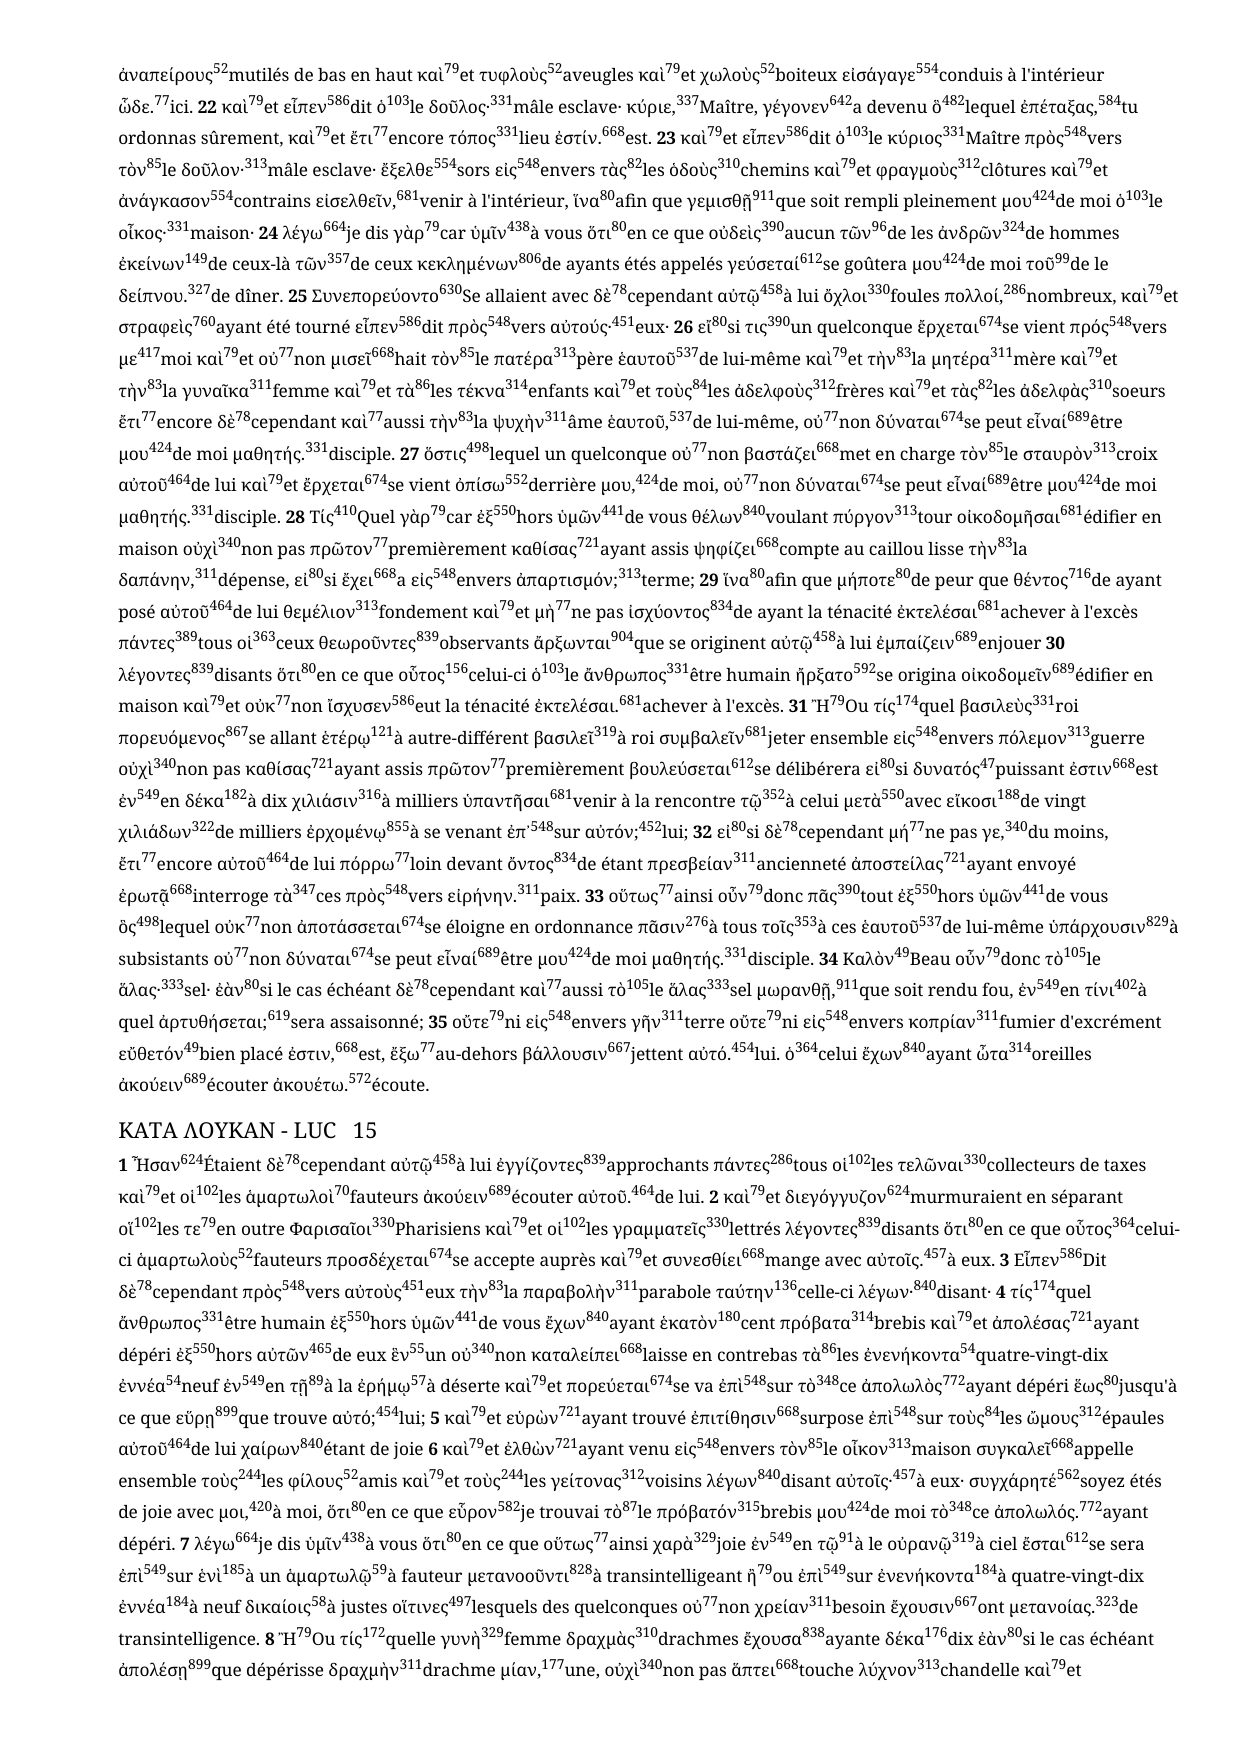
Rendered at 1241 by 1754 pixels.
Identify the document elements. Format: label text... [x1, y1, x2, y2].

text ΚΑΤΑ ΛΟΥΚΑΝ - LUC 15 [118, 1115, 1181, 1145]
text 1 Καὶ79Et ἐγένετο592se devint ἐν549en τῷ354à ce ἐλθεῖν681venir αὐτὸν452lui εἰς548envers οἶκόν313maison τινος384de un quelconque τῶν96de les ἀρχόντων324de chefs [τῶν]96[de les] Φαρισαίων324de Pharisiens σαββάτῳ321à sabbat φαγεῖν681manger ἄρτον313pain καὶ79et αὐτοὶ468eux ἦσαν624étaient παρατηρούμενοι866se épiants αὐτόν.452lui. 2 Καὶ79Et ἰδοὺ306voici ἄνθρωπός331être humain τις287un quelconque ἦν625était ὑδρωπικὸς22hydropique ἔμπροσθεν552en devers αὐτοῦ.464de lui. 3 καὶ79et ἀποκριθεὶς760ayant été répondu ὁ103le Ἰησοῦς331Iésous εἶπεν586dit πρὸς548vers τοὺς84les νομικοὺς52légistes καὶ79et Φαρισαίους312Pharisiens λέγων·840disant· ἔξεστιν668est permis τῷ93à le σαββάτῳ321à sabbat θεραπεῦσαι681soigner ἢ79ou οὔ;77non; 4 οἱ468ceux δὲ78cependant ἡσύχασαν.585tranquillisèrent. καὶ79et ἐπιλαβόμενος740se ayant emparé ἰάσατο592se guérit αὐτὸν452lui καὶ79et ἀπέλυσεν.586délia au loin. 5 καὶ79et πρὸς548vers αὐτοὺς451eux εἶπεν·586dit· τίνος405de quel ὑμῶν441de vous υἱὸς331fils ἢ79ou βοῦς331boeuf εἰς548envers φρέαρ315puits πεσεῖται,612se tombera, καὶ79et οὐκ340non εὐθέως77directement ἀνασπάσει606retirera αὐτὸν452lui ἐν549en ἡμέρᾳ317à journée τοῦ99de le σαββάτου;327de sabbat; 6 καὶ79et οὐκ77non ἴσχυσαν585eurent la ténacité ἀνταποκριθῆναι683être répondu contre πρὸς548vers ταῦτα.347ces-ci. 7 Ἔλεγεν625Disait δὲ78cependant πρὸς548vers τοὺς345ceux κεκλημένους795ayants étés appelés παραβολήν,311parabole, ἐπέχων840ayant sur πῶς80comment? τὰς82les πρωτοκλισίας310premières places de clinaisons ἐξελέγοντο,630se élisaient, λέγων840disant πρὸς548vers αὐτούς·451eux· 8 ὅταν80lorsque le cas échéant κληθῇς909que tu sois appelé ὑπό550sous τινος384de un quelconque εἰς548envers γάμους,312mariages, μὴ77ne pas κατακλιθῇς909que tu sois cliné de haut en bas εἰς548envers τὴν83la πρωτοκλισίαν,311première place de clinaison, μήποτε80de peur que ἐντιμότερός71plus honorable σου442de toi ᾖ921que soit κεκλημένος813ayant été appelé ὑπ᾽550sous αὐτοῦ,464de lui, 9 καὶ79et ἐλθὼν721ayant venu ὁ364celui σὲ437toi καὶ79et αὐτὸν452lui καλέσας721ayant appelé ἐρεῖ606dira σοι·439à toi· δὸς554donne τούτῳ352à celui-ci τόπον,313lieu, καὶ79et τότε77alors ἄρξῃ903que tu te origines μετὰ550avec αἰσχύνης323de honte τὸν85le ἔσχατον202dernier τόπον313lieu κατέχειν.689tenir de haut en bas. 10 ἀλλ᾽79mais ὅταν80lorsque le cas échéant κληθῇς,909que tu sois appelé, πορευθεὶς760ayant été allé ἀνάπεσε554tombe de bas en haut εἰς548envers τὸν85le ἔσχατον202dernier τόπον,313lieu, ἵνα80afin que ὅταν80lorsque le cas échéant ἔλθῃ899que vienne ὁ364celui κεκληκώς783ayant appelé σε437toi ἐρεῖ606dira σοι·439à toi· φίλε,76ami, προσανάβηθι554monte auprès ἀνώτερον·77plus en haut· τότε77alors ἔσται612se sera σοι439à toi δόξα329gloire ἐνώπιον552en devant πάντων383de tous τῶν357de ceux συνανακειμένων860de se couchants de bas en haut ensemble σοι.439à toi. 11 ὅτι80en ce que πᾶς390tout ὁ364celui ὑψῶν840haussant ἑαυτὸν528lui-même ταπεινωθήσεται,619sera baissé, καὶ79et ὁ364celui ταπεινῶν840baissant ἑαυτὸν528lui-même ὑψωθήσεται.619sera haussé. 12 Ἔλεγεν625Disait δὲ78cependant καὶ77aussi τῷ352à celui κεκληκότι774à ayant appelé αὐτόν·452lui· ὅταν80lorsque le cas échéant ποιῇς919que tu fasses ἄριστον315déjeuner ἢ79ou δεῖπνον,315dîner, μὴ77ne pas φώνει570voixe τοὺς84les φίλους52amis σου442de toi μηδὲ79ni cependant τοὺς84les ἀδελφούς312frères σου442de toi μηδὲ79ni cependant τοὺς84les συγγενεῖς52congénitaux σου442de toi μηδὲ79ni cependant γείτονας312voisins πλουσίους,3riches, μήποτε80de peur que καὶ77aussi αὐτοὶ468eux ἀντικαλέσωσίν898que invitent en retour σε437toi καὶ79et γένηται905que se devienne ἀνταπόδομά333acte de rétribution σοι.439à toi. 13 ἀλλ᾽79mais ὅταν80lorsque le cas échéant δοχὴν311acceptation ποιῇς,919que tu fasses, κάλει570appelle πτωχούς,52pauvres, ἀναπείρους,52mutilés de bas en haut, χωλούς,52boiteux, τυφλούς·52aveugles· 14 καὶ79et μακάριος47bienheureux ἔσῃ,610tu te seras, ὅτι80en ce que οὐκ77non ἔχουσιν667ont ἀνταποδοῦναί681redonner en échange σοι,439à toi, ἀνταποδοθήσεται619sera redonné en échange γάρ79car σοι439à toi ἐν549en τῇ89à la ἀναστάσει317à redressement τῶν96de les δικαίων.64de justes. 15 Ἀκούσας721Ayant écouté δέ78cependant τις390un quelconque τῶν357de ceux συνανακειμένων860de se couchants de bas en haut ensemble ταῦτα347ces-ci εἶπεν586dit αὐτῷ·458à lui· μακάριος47bienheureux ὅστις498lequel un quelconque φάγεται612se mangera ἄρτον313pain ἐν549en τῇ89à la βασιλείᾳ317à royauté τοῦ97de le θεοῦ.325de Dieu. 16 Ὁ469Celui δὲ78cependant εἶπεν586dit αὐτῷ·458à lui· ἄνθρωπός331être humain τις287un quelconque ἐποίει625faisait δεῖπνον315dîner μέγα,6grand, καὶ79et ἐκάλεσεν586appela πολλοὺς372nombreux 17 καὶ79et ἀπέστειλεν586envoya τὸν85le δοῦλον313mâle esclave αὐτοῦ464de lui τῇ89à la ὥρᾳ317à heure τοῦ99de le δείπνου327de dîner εἰπεῖν681dire τοῖς351à ceux κεκλημένοις·800à ayants étés appelés· ἔρχεσθε,573que vous vous venez, ὅτι80en ce que ἤδη77déjà ἕτοιμά48prêts ἐστιν.668est. 18 καὶ79et ἤρξαντο591se originèrent ἀπὸ550au loin μιᾶς63de une πάντες389tous παραιτεῖσθαι.690se demander à côté. ὁ103le πρῶτος71premier εἶπεν586dit αὐτῷ·458à lui· ἀγρὸν313champ ἠγόρασα582j'achetai à l'agora καὶ79et ἔχω664j'ai ἀνάγκην311nécessité ἐξελθὼν721ayant sorti ἰδεῖν681voir αὐτόν·452lui· ἐρωτῶ664j'interroge σε,437toi, ἔχε570aie με417moi παρῃτημένον.796ayant été demandé à côté. 19 καὶ79et ἕτερος390autre-différent εἶπεν·586dit· ζεύγη314paires βοῶν324de boeufs ἠγόρασα582j'achetai à l'agora πέντε54cinq καὶ79et πορεύομαι670je me vais δοκιμάσαι681éprouver αὐτά·453eux· ἐρωτῶ664j'interroge σε,437toi, ἔχε570aie με417moi παρῃτημένον.796ayant été demandé à côté. 20 καὶ79et ἕτερος390autre-différent εἶπεν·586dit· γυναῖκα311femme ἔγημα582je mariai καὶ79et διὰ548par le fait de τοῦτο348ce-ci οὐ77non δύναμαι670je me puis ἐλθεῖν.681venir. 21 καὶ79et παραγενόμενος740se ayant devenu à côté ὁ103le δοῦλος331mâle esclave ἀπήγγειλεν586rapporta annonce τῷ91à le κυρίῳ319à Maître αὐτοῦ464de lui ταῦτα.347ces-ci. τότε77alors ὀργισθεὶς760ayant été mis en colère ὁ103le οἰκοδεσπότης331despote de maison εἶπεν586dit τῷ91à le δούλῳ319à mâle esclave αὐτοῦ·464de lui· ἔξελθε554sors ταχέως77rapidement εἰς548envers τὰς82les πλατείας310places καὶ79et ῥύμας310rues τῆς95de la πόλεως323de cité καὶ79et τοὺς84les πτωχοὺς52pauvres καὶ79et ἀναπείρους52mutilés de bas en haut καὶ79et τυφλοὺς52aveugles καὶ79et χωλοὺς52boiteux εἰσάγαγε554conduis à l'intérieur ὧδε.77ici. 22 καὶ79et εἶπεν586dit ὁ103le δοῦλος·331mâle esclave· κύριε,337Maître, γέγονεν642a devenu ὃ482lequel ἐπέταξας,584tu ordonnas sûrement, καὶ79et ἔτι77encore τόπος331lieu ἐστίν.668est. 23 καὶ79et εἶπεν586dit ὁ103le κύριος331Maître πρὸς548vers τὸν85le δοῦλον·313mâle esclave· ἔξελθε554sors εἰς548envers τὰς82les ὁδοὺς310chemins καὶ79et φραγμοὺς312clôtures καὶ79et ἀνάγκασον554contrains εἰσελθεῖν,681venir à l'intérieur, ἵνα80afin que γεμισθῇ911que soit rempli pleinement μου424de moi ὁ103le οἶκος·331maison· 24 λέγω664je dis γὰρ79car ὑμῖν438à vous ὅτι80en ce que οὐδεὶς390aucun τῶν96de les ἀνδρῶν324de hommes ἐκείνων149de ceux-là τῶν357de ceux κεκλημένων806de ayants étés appelés γεύσεταί612se goûtera μου424de moi τοῦ99de le δείπνου.327de dîner. 25 Συνεπορεύοντο630Se allaient avec δὲ78cependant αὐτῷ458à lui ὄχλοι330foules πολλοί,286nombreux, καὶ79et στραφεὶς760ayant été tourné εἶπεν586dit πρὸς548vers αὐτούς·451eux· 26 εἴ80si τις390un quelconque ἔρχεται674se vient πρός548vers με417moi καὶ79et οὐ77non μισεῖ668hait τὸν85le πατέρα313père ἑαυτοῦ537de lui-même καὶ79et τὴν83la μητέρα311mère καὶ79et τὴν83la γυναῖκα311femme καὶ79et τὰ86les τέκνα314enfants καὶ79et τοὺς84les ἀδελφοὺς312frères καὶ79et τὰς82les ἀδελφὰς310soeurs ἔτι77encore δὲ78cependant καὶ77aussi τὴν83la ψυχὴν311âme ἑαυτοῦ,537de lui-même, οὐ77non δύναται674se peut εἶναί689être μου424de moi μαθητής.331disciple. 27 ὅστις498lequel un quelconque οὐ77non βαστάζει668met en charge τὸν85le σταυρὸν313croix αὐτοῦ464de lui καὶ79et ἔρχεται674se vient ὀπίσω552derrière μου,424de moi, οὐ77non δύναται674se peut εἶναί689être μου424de moi μαθητής.331disciple. 28 Τίς410Quel γὰρ79car ἐξ550hors ὑμῶν441de vous θέλων840voulant πύργον313tour οἰκοδομῆσαι681édifier en maison οὐχὶ340non pas πρῶτον77premièrement καθίσας721ayant assis ψηφίζει668compte au caillou lisse τὴν83la δαπάνην,311dépense, εἰ80si ἔχει668a εἰς548envers ἀπαρτισμόν;313terme; 29 ἵνα80afin que μήποτε80de peur que θέντος716de ayant posé αὐτοῦ464de lui θεμέλιον313fondement καὶ79et μὴ77ne pas ἰσχύοντος834de ayant la ténacité ἐκτελέσαι681achever à l'excès πάντες389tous οἱ363ceux θεωροῦντες839observants ἄρξωνται904que se originent αὐτῷ458à lui ἐμπαίζειν689enjouer 30 λέγοντες839disants ὅτι80en ce que οὗτος156celui-ci ὁ103le ἄνθρωπος331être humain ἤρξατο592se origina οἰκοδομεῖν689édifier en maison καὶ79et οὐκ77non ἴσχυσεν586eut la ténacité ἐκτελέσαι.681achever à l'excès. 31 Ἢ79Ou τίς174quel βασιλεὺς331roi πορευόμενος867se allant ἑτέρῳ121à autre-différent βασιλεῖ319à roi συμβαλεῖν681jeter ensemble εἰς548envers πόλεμον313guerre οὐχὶ340non pas καθίσας721ayant assis πρῶτον77premièrement βουλεύσεται612se délibérera εἰ80si δυνατός47puissant ἐστιν668est ἐν549en δέκα182à dix χιλιάσιν316à milliers ὑπαντῆσαι681venir à la rencontre τῷ352à celui μετὰ550avec εἴκοσι188de vingt χιλιάδων322de milliers ἐρχομένῳ855à se venant ἐπ᾽548sur αὐτόν;452lui; 32 εἰ80si δὲ78cependant μή77ne pas γε,340du moins, ἔτι77encore αὐτοῦ464de lui πόρρω77loin devant ὄντος834de étant πρεσβείαν311ancienneté ἀποστείλας721ayant envoyé ἐρωτᾷ668interroge τὰ347ces πρὸς548vers εἰρήνην.311paix. 33 οὕτως77ainsi οὖν79donc πᾶς390tout ἐξ550hors ὑμῶν441de vous ὃς498lequel οὐκ77non ἀποτάσσεται674se éloigne en ordonnance πᾶσιν276à tous τοῖς353à ces ἑαυτοῦ537de lui-même ὑπάρχουσιν829à subsistants οὐ77non δύναται674se peut εἶναί689être μου424de moi μαθητής.331disciple. 34 Καλὸν49Beau οὖν79donc τὸ105le ἅλας·333sel· ἐὰν80si le cas échéant δὲ78cependant καὶ77aussi τὸ105le ἅλας333sel μωρανθῇ,911que soit rendu fou, ἐν549en τίνι402à quel ἀρτυθήσεται;619sera assaisonné; 35 οὔτε79ni εἰς548envers γῆν311terre οὔτε79ni εἰς548envers κοπρίαν311fumier d'excrément εὔθετόν49bien placé ἐστιν,668est, ἔξω77au-dehors βάλλουσιν667jettent αὐτό.454lui. ὁ364celui ἔχων840ayant ὦτα314oreilles ἀκούειν689écouter ἀκουέτω.572écoute. [118, 59, 1181, 1097]
text 1 Ἦσαν624Étaient δὲ78cependant αὐτῷ458à lui ἐγγίζοντες839approchants πάντες286tous οἱ102les τελῶναι330collecteurs de taxes καὶ79et οἱ102les ἁμαρτωλοὶ70fauteurs ἀκούειν689écouter αὐτοῦ.464de lui. 2 καὶ79et διεγόγγυζον624murmuraient en séparant οἵ102les τε79en outre Φαρισαῖοι330Pharisiens καὶ79et οἱ102les γραμματεῖς330lettrés λέγοντες839disants ὅτι80en ce que οὗτος364celui-ci ἁμαρτωλοὺς52fauteurs προσδέχεται674se accepte auprès καὶ79et συνεσθίει668mange avec αὐτοῖς.457à eux. 3 Εἶπεν586Dit δὲ78cependant πρὸς548vers αὐτοὺς451eux τὴν83la παραβολὴν311parabole ταύτην136celle-ci λέγων·840disant· 4 τίς174quel ἄνθρωπος331être humain ἐξ550hors ὑμῶν441de vous ἔχων840ayant ἑκατὸν180cent πρόβατα314brebis καὶ79et ἀπολέσας721ayant dépéri ἐξ550hors αὐτῶν465de eux ἓν55un οὐ340non καταλείπει668laisse en contrebas τὰ86les ἐνενήκοντα54quatre-vingt-dix ἐννέα54neuf ἐν549en τῇ89à la ἐρήμῳ57à déserte καὶ79et πορεύεται674se va ἐπὶ548sur τὸ348ce ἀπολωλὸς772ayant dépéri ἕως80jusqu'à ce que εὕρῃ899que trouve αὐτό;454lui; 5 καὶ79et εὑρὼν721ayant trouvé ἐπιτίθησιν668surpose ἐπὶ548sur τοὺς84les ὤμους312épaules αὐτοῦ464de lui χαίρων840étant de joie 6 καὶ79et ἐλθὼν721ayant venu εἰς548envers τὸν85le οἶκον313maison συγκαλεῖ668appelle ensemble τοὺς244les φίλους52amis καὶ79et τοὺς244les γείτονας312voisins λέγων840disant αὐτοῖς·457à eux· συγχάρητέ562soyez étés de joie avec μοι,420à moi, ὅτι80en ce que εὗρον582je trouvai τὸ87le πρόβατόν315brebis μου424de moi τὸ348ce ἀπολωλός.772ayant dépéri. 7 λέγω664je dis ὑμῖν438à vous ὅτι80en ce que οὕτως77ainsi χαρὰ329joie ἐν549en τῷ91à le οὐρανῷ319à ciel ἔσται612se sera ἐπὶ549sur ἑνὶ185à un ἁμαρτωλῷ59à fauteur μετανοοῦντι828à transintelligeant ἢ79ou ἐπὶ549sur ἐνενήκοντα184à quatre-vingt-dix ἐννέα184à neuf δικαίοις58à justes οἵτινες497lesquels des quelconques οὐ77non χρείαν311besoin ἔχουσιν667ont μετανοίας.323de transintelligence. 8 Ἢ79Ou τίς172quelle γυνὴ329femme δραχμὰς310drachmes ἔχουσα838ayante δέκα176dix ἐὰν80si le cas échéant ἀπολέσῃ899que dépérisse δραχμὴν311drachme μίαν,177une, οὐχὶ340non pas ἅπτει668touche λύχνον313chandelle καὶ79et σαροῖ668balaie τὴν83la οἰκίαν311maison d'habitation καὶ79et ζητεῖ668cherche ἐπιμελῶς77soigneusement ἕως80jusqu'à ce que οὗ494de lequel εὕρῃ;899que trouve; 9 καὶ79et εὑροῦσα719ayante trouvée συγκαλεῖ668appelle ensemble τὰς242les φίλας50amies καὶ79et γείτονας310voisines λέγουσα·838disante· συγχάρητέ562soyez étés de joie avec μοι,420à moi, ὅτι80en ce que εὗρον582je trouvai τὴν83la δραχμὴν311drachme ἣν478laquelle ἀπώλεσα.582je dépéris. 10 οὕτως,77ainsi, λέγω664je dis ὑμῖν,438à vous, γίνεται674se devient χαρὰ329joie ἐνώπιον552en devant τῶν96de les ἀγγέλων324de anges τοῦ97de le θεοῦ325de Dieu ἐπὶ549sur ἑνὶ185à un ἁμαρτωλῷ59à fauteur μετανοοῦντι.828à transintelligeant. 11 Εἶπεν586Dit δέ·78cependant· ἄνθρωπός331être humain τις287un quelconque εἶχεν625avait δύο178deux υἱούς.312fils. 12 καὶ79et εἶπεν586dit ὁ103le νεώτερος22plus jeune αὐτῶν463de eux τῷ91à le πατρί·319à père· πάτερ,337père, δός554donne μοι420à moi τὸ87le ἐπιβάλλον824surjetant μέρος315part τῆς95de la οὐσίας.323de substance. ὁ469celui δὲ78cependant διεῖλεν586répartit αὐτοῖς457à eux τὸν85le βίον.313existence. 13 καὶ79et μετ᾽548après οὐ77non πολλὰς266nombreuses ἡμέρας310journées συναγαγὼν721ayant mené ensemble πάντα374tous ὁ103le νεώτερος22plus jeune υἱὸς331fils ἀπεδήμησεν586déménagea loin εἰς548envers χώραν311région μακρὰν2éloignée καὶ79et ἐκεῖ77là διεσκόρπισεν586dispersa au travers τὴν83la οὐσίαν311substance αὐτοῦ464de lui ζῶν840vivant ἀσώτως.77dissolument. 14 δαπανήσαντος716de ayant dépensé δὲ78cependant αὐτοῦ464de lui πάντα374tous ἐγένετο592se devint λιμὸς329famine ἰσχυρὰ20tenace κατὰ548selon τὴν83la χώραν311région ἐκείνην,136celle-là, καὶ79et αὐτὸς469lui ἤρξατο592se origina ὑστερεῖσθαι.692être manqué. 15 καὶ79et πορευθεὶς760ayant été allé ἐκολλήθη600fut collé ἑνὶ59à un τῶν96de les πολιτῶν324de citoyens τῆς95de la χώρας323de région ἐκείνης,148de celle-là, καὶ79et ἔπεμψεν586manda αὐτὸν452lui εἰς548envers τοὺς84les ἀγροὺς312champs αὐτοῦ464de lui βόσκειν689faire paître χοίρους,312pourceaux, 16 καὶ79et ἐπεθύμει625désirait en fureur χορτασθῆναι683être fourragé ἐκ550hors τῶν98de les κερατίων326de caroubes ὧν493de lesquels ἤσθιον624mangeaient οἱ102les χοῖροι,330pourceaux, καὶ79et οὐδεὶς390aucun ἐδίδου625donnait αὐτῷ.458à lui. 17 εἰς548envers ἑαυτὸν528lui-même δὲ78cependant ἐλθὼν721ayant venu ἔφη·625déclarait· πόσοι173combien grands? μίσθιοι70salariés τοῦ97de le πατρός325de père μου424de moi περισσεύονται673se surabondent ἄρτων,324de pains, ἐγὼ431moi δὲ78cependant λιμῷ319à famine ὧδε77ici ἀπόλλυμαι.670je me dépéris. 18 ἀναστὰς721ayant redressé πορεύσομαι608je m'irai πρὸς548vers τὸν85le πατέρα313père μου424de moi καὶ79et ἐρῶ602je dirai αὐτῷ·458à lui· πάτερ,337père, ἥμαρτον582je fautai εἰς548envers τὸν85le οὐρανὸν313ciel καὶ79et ἐνώπιόν552en devant σου,442de toi, 19 οὐκέτι77non plus εἰμὶ664je suis ἄξιος47digne κληθῆναι683être appelé υἱός331fils σου·442de toi· ποίησόν554fais με417moi ὡς80comme ἕνα53un τῶν96de les μισθίων64de salariés σου.442de toi. 20 καὶ79et ἀναστὰς721ayant redressé ἦλθεν586vint πρὸς548vers τὸν85le πατέρα313père ἑαυτοῦ.537de lui-même. Ἔτι77Encore δὲ78cependant αὐτοῦ464de lui μακρὰν77longuement ἀπέχοντος834de tenant au loin εἶδεν586vit αὐτὸν452lui ὁ103le πατὴρ331père αὐτοῦ464de lui καὶ79et ἐσπλαγχνίσθη600fut remué aux entrailles καὶ79et δραμὼν721ayant couru ἐπέπεσεν586tomba dessus ἐπὶ548sur τὸν85le τράχηλον313cou αὐτοῦ464de lui καὶ79et κατεφίλησεν586affectionna de haut en bas αὐτόν.452lui. 21 εἶπεν586dit δὲ78cependant ὁ103le υἱὸς331fils αὐτῷ·458à lui· πάτερ,337père, ἥμαρτον582je fautai εἰς548envers τὸν85le οὐρανὸν313ciel καὶ79et ἐνώπιόν552en devant σου,442de toi, οὐκέτι77non plus εἰμὶ664je suis ἄξιος47digne κληθῆναι683être appelé υἱός331fils σου.442de toi. 22 εἶπεν586dit δὲ78cependant ὁ103le πατὴρ331père πρὸς548vers τοὺς84les δούλους312mâles esclaves αὐτοῦ·464de lui· ταχὺ77promptement ἐξενέγκατε553exportez στολὴν311longue robe τὴν83la πρώτην201première καὶ79et ἐνδύσατε553envêtez αὐτόν,452lui, καὶ79et δότε553donnez δακτύλιον313anneau εἰς548envers τὴν83la χεῖρα311main αὐτοῦ464de lui καὶ79et ὑποδήματα314souliers εἰς548envers τοὺς244les πόδας,312pieds, 23 καὶ79et φέρετε569portez τὸν85le μόσχον313veau τὸν85le σιτευτόν,4nourri de froment, θύσατε,553sacrifiez, καὶ79et φαγόντες720ayants mangés εὐφρανθῶμεν,906que nous soyons réjoui, 24 ὅτι80en ce que οὗτος156celui-ci ὁ103le υἱός331fils μου424de moi νεκρὸς47mort ἦν625était καὶ79et ἀνέζησεν,586vécut de bas en haut, ἦν625était ἀπολωλὼς783ayant dépéri καὶ79et εὑρέθη.600fut trouvé. καὶ79et ἤρξαντο591se originèrent εὐφραίνεσθαι.692être réjoui. 25 Ἦν625Était δὲ78cependant ὁ103le υἱὸς331fils αὐτοῦ464de lui ὁ103le πρεσβύτερος22plus ancien ἐν549en ἀγρῷ·319à champ· καὶ79et ὡς80comme ἐρχόμενος867se venant ἤγγισεν586approcha τῇ89à la οἰκίᾳ,317à maison d'habitation, ἤκουσεν586écouta συμφωνίας323de symphonie καὶ79et χορῶν,324de choeurs, 26 καὶ79et προσκαλεσάμενος740se ayant appelé auprès ἕνα53un τῶν96de les παίδων324de jeunes servants ἐπυνθάνετο631se enquérait τί412quel ἂν340le cas échéant εἴη700que soit ταῦτα.365ces-ci. 27 ὁ469celui δὲ78cependant εἶπεν586dit αὐτῷ458à lui ὅτι80en ce que ὁ103le ἀδελφός331frère σου442de toi ἥκει,668surgit, καὶ79et ἔθυσεν586sacrifia ὁ103le πατήρ331père σου442de toi τὸν85le μόσχον313veau τὸν85le σιτευτόν,4nourri de froment, ὅτι80en ce que ὑγιαίνοντα822étant sain αὐτὸν452lui ἀπέλαβεν.586reçut. 28 ὠργίσθη600fut mis en colère δὲ78cependant καὶ79et οὐκ77non ἤθελεν625voulait εἰσελθεῖν,681venir à l'intérieur, ὁ103le δὲ78cependant πατὴρ331père αὐτοῦ464de lui ἐξελθὼν721ayant sorti παρεκάλει625appelait à côté αὐτόν.452lui. 29 ὁ469celui δὲ78cependant ἀποκριθεὶς760ayant été répondu εἶπεν586dit τῷ91à le πατρὶ319à père αὐτοῦ·464de lui· ἰδοὺ306voici τοσαῦτα139tants ἔτη314ans δουλεύω664je suis esclave σοι439à toi καὶ79et οὐδέποτε77pas cependant à un moment ἐντολήν311commandement σου442de toi παρῆλθον,582je passai à côté, καὶ79et ἐμοὶ420à moi οὐδέποτε77pas cependant à un moment ἔδωκας584tu donnas ἔριφον313chevreau ἵνα80afin que μετὰ550avec τῶν96de les φίλων64de amis μου424de moi εὐφρανθῶ·907que je sois réjoui· 30 ὅτε80lorsque δὲ78cependant ὁ103le υἱός331fils σου442de toi οὗτος364celui-ci ὁ364celui καταφαγών721ayant mangé complètement σου442de toi τὸν85le βίον313existence μετὰ550avec πορνῶν322de pornées ἦλθεν,586vint, ἔθυσας584tu sacrifias αὐτῷ458à lui τὸν85le σιτευτὸν4nourri de froment μόσχον.313veau. 31 ὁ469celui δὲ78cependant εἶπεν586dit αὐτῷ·458à lui· τέκνον,339enfant, σὺ448toi πάντοτε77en tout moment μετ᾽550avec ἐμοῦ424de moi εἶ,666tu es, καὶ79et πάντα288tous τὰ365ces ἐμὰ428miens σά445tiens ἐστιν·668est· 32 εὐφρανθῆναι683être réjoui δὲ78cependant καὶ77aussi χαρῆναι683être été de joie ἔδει,625attachait de lien, ὅτι80en ce que ὁ103le ἀδελφός331frère σου442de toi οὗτος156celui-ci νεκρὸς47mort ἦν625était καὶ79et ἔζησεν,586vécut, καὶ79et ἀπολωλὼς783ayant dépéri καὶ79et εὑρέθη.600fut trouvé. [118, 1149, 1181, 1682]
